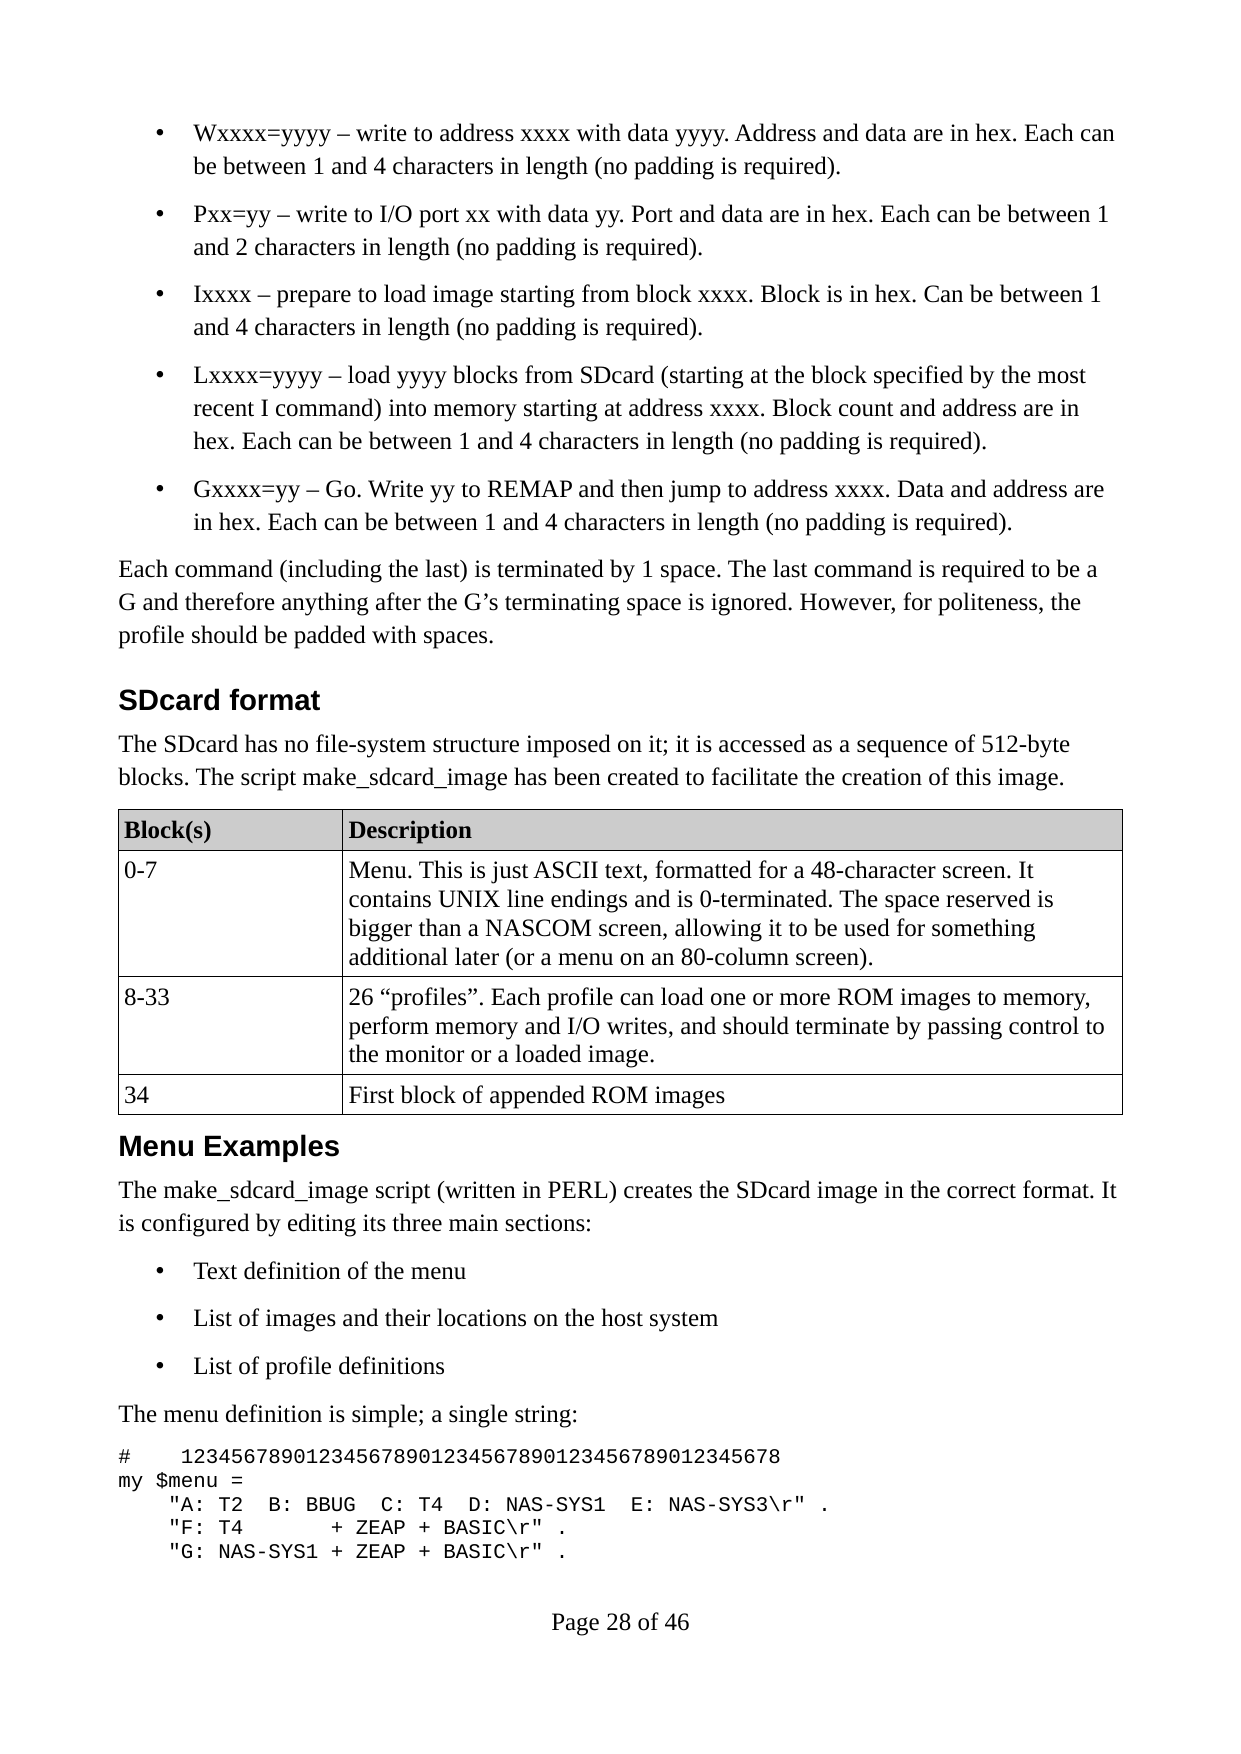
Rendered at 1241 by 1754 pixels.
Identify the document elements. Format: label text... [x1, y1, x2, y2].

table_cell First block of appended ROM images [343, 1075, 1122, 1114]
text The make_sdcard_image script (written in PERL) creates the SDcard image in the correct format. It is configured by editing its three main sections: [118, 1175, 1122, 1237]
text "A: T2 B: BBUG C: T4 D: NAS-SYS1 E: NAS-SYS3\r" . [118, 1494, 1122, 1517]
list Text definition of the menu [156, 1256, 1122, 1285]
list Pxx=yy – write to I/O port xx with data yy. Port and data are in hex. Each can be between 1 and 2 characters in length (no padding is required). [156, 199, 1122, 261]
table_cell Menu. This is just ASCII text, formatted for a 48-character screen. It contains UNIX line endings and is 0-terminated. The space reserved is bigger than a NASCOM screen, allowing it to be used for something additional later (or a menu on an 80-column screen). [343, 851, 1122, 976]
subtitle Menu Examples [118, 1129, 1122, 1163]
table_header Block(s) [119, 810, 342, 850]
list Gxxxx=yy – Go. Write yy to REMAP and then jump to address xxxx. Data and address are in hex. Each can be between 1 and 4 characters in length (no padding is required). [156, 474, 1122, 535]
table_cell 26 “profiles”. Each profile can load one or more ROM images to memory, perform memory and I/O writes, and should terminate by passing control to the monitor or a loaded image. [343, 977, 1122, 1074]
text # 123456789012345678901234567890123456789012345678 [118, 1446, 1122, 1470]
subtitle SDcard format [118, 682, 1122, 716]
list Lxxxx=yyyy – load yyyy blocks from SDcard (starting at the block specified by the most recent I command) into memory starting at address xxxx. Block count and address are in hex. Each can be between 1 and 4 characters in length (no padding is required). [156, 360, 1122, 455]
text my $menu = [118, 1470, 1122, 1494]
list List of images and their locations on the host system [156, 1303, 1122, 1332]
list List of profile definitions [156, 1351, 1122, 1380]
text The SDcard has no file-system structure imposed on it; it is accessed as a sequence of 512-byte blocks. The script make_sdcard_image has been created to facilitate the creation of this image. [118, 729, 1122, 791]
text The menu definition is simple; a single string: [118, 1399, 1122, 1427]
text "F: T4 + ZEAP + BASIC\r" . [118, 1517, 1122, 1541]
table_cell 0-7 [119, 851, 342, 976]
table_cell 34 [119, 1075, 342, 1114]
list Ixxxx – prepare to load image starting from block xxxx. Block is in hex. Can be between 1 and 4 characters in length (no padding is required). [156, 279, 1122, 341]
text "G: NAS-SYS1 + ZEAP + BASIC\r" . [118, 1541, 1122, 1564]
list Wxxxx=yyyy – write to address xxxx with data yyyy. Address and data are in hex. Each can be between 1 and 4 characters in length (no padding is required). [156, 118, 1122, 180]
text Each command (including the last) is terminated by 1 space. The last command is required to be a G and therefore anything after the G’s terminating space is ignored. However, for politeness, the profile should be padded with spaces. [118, 554, 1122, 649]
table_cell 8-33 [119, 977, 342, 1074]
table_header Description [343, 810, 1122, 850]
